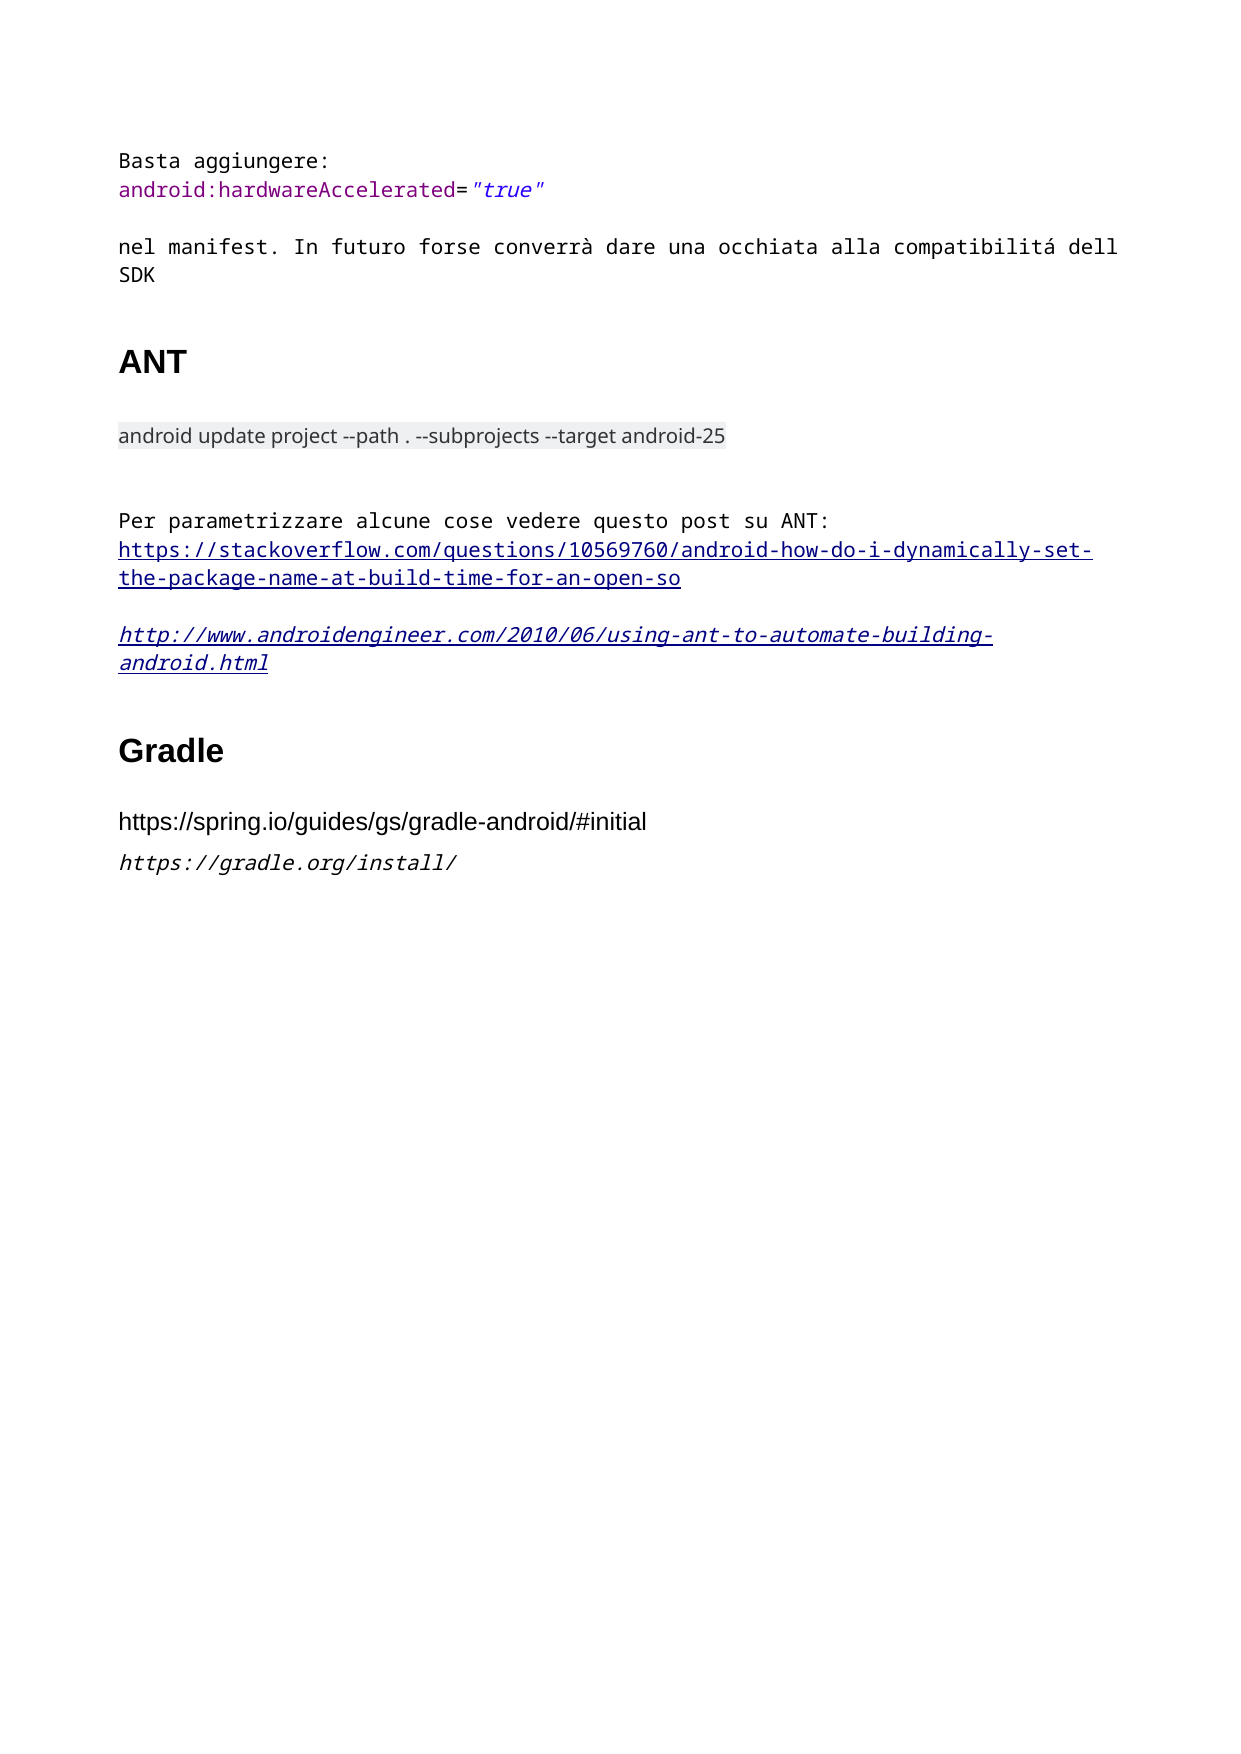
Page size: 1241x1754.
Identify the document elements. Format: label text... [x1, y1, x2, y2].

subtitle ANT [118, 342, 1122, 381]
text nel manifest. In futuro forse converrà dare una occhiata alla compatibilitá dell SDK [118, 232, 1122, 289]
text https://stackoverflow.com/questions/10569760/android-how-do-i-dynamically-set-the-package-name-at-build-time-for-an-open-so [118, 535, 1122, 592]
text Basta aggiungere: [118, 147, 1122, 175]
text https://spring.io/guides/gs/gradle-android/#initial [118, 807, 1122, 835]
subtitle Gradle [118, 730, 1122, 769]
text Per parametrizzare alcune cose vedere questo post su ANT: [118, 506, 1122, 535]
text android:hardwareAccelerated="true" [118, 175, 1122, 203]
text https://gradle.org/install/ [118, 848, 1122, 876]
text android update project --path . --subprojects --target android-25 [118, 422, 1122, 449]
text http://www.androidengineer.com/2010/06/using-ant-to-automate-building-android.html [118, 620, 1122, 677]
